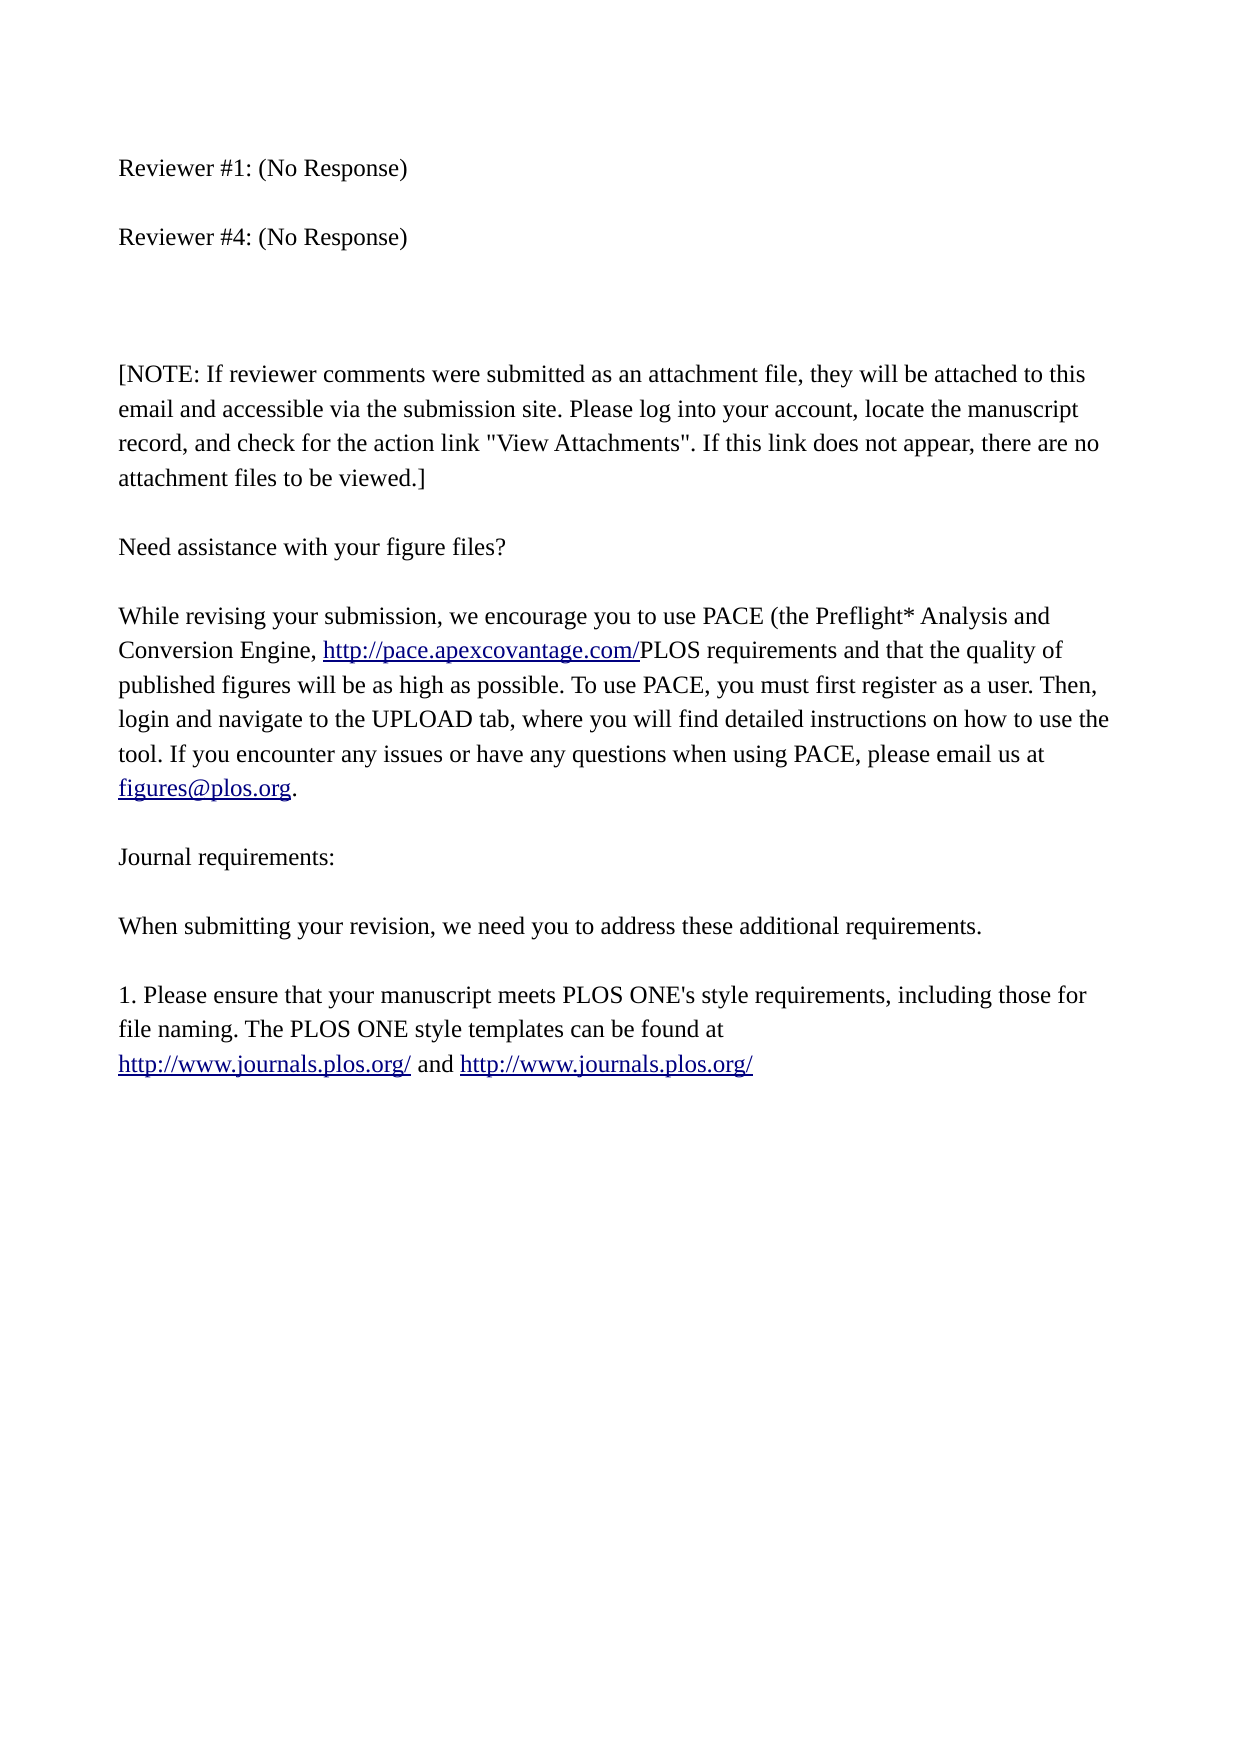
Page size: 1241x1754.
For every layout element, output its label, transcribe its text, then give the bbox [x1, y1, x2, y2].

text Reviewer #1: (No Response) Reviewer #4: (No Response) [NOTE: If reviewer comments were submitted as an attachment file, they will be attached to this email and accessible via the submission site. Please log into your account, locate the manuscript record, and check for the action link "View Attachments". If this link does not appear, there are no attachment files to be viewed.] Need assistance with your figure files? While revising your submission, we encourage you to use PACE (the Preflight* Analysis and Conversion Engine, http://pace.apexcovantage.com/PLOS requirements and that the quality of published figures will be as high as possible. To use PACE, you must first register as a user. Then, login and navigate to the UPLOAD tab, where you will find detailed instructions on how to use the tool. If you encounter any issues or have any questions when using PACE, please email us at figures@plos.org. Journal requirements: When submitting your revision, we need you to address these additional requirements. 1. Please ensure that your manuscript meets PLOS ONE's style requirements, including those for file naming. The PLOS ONE style templates can be found at http://www.journals.plos.org/ and http://www.journals.plos.org/ [118, 118, 1122, 1078]
